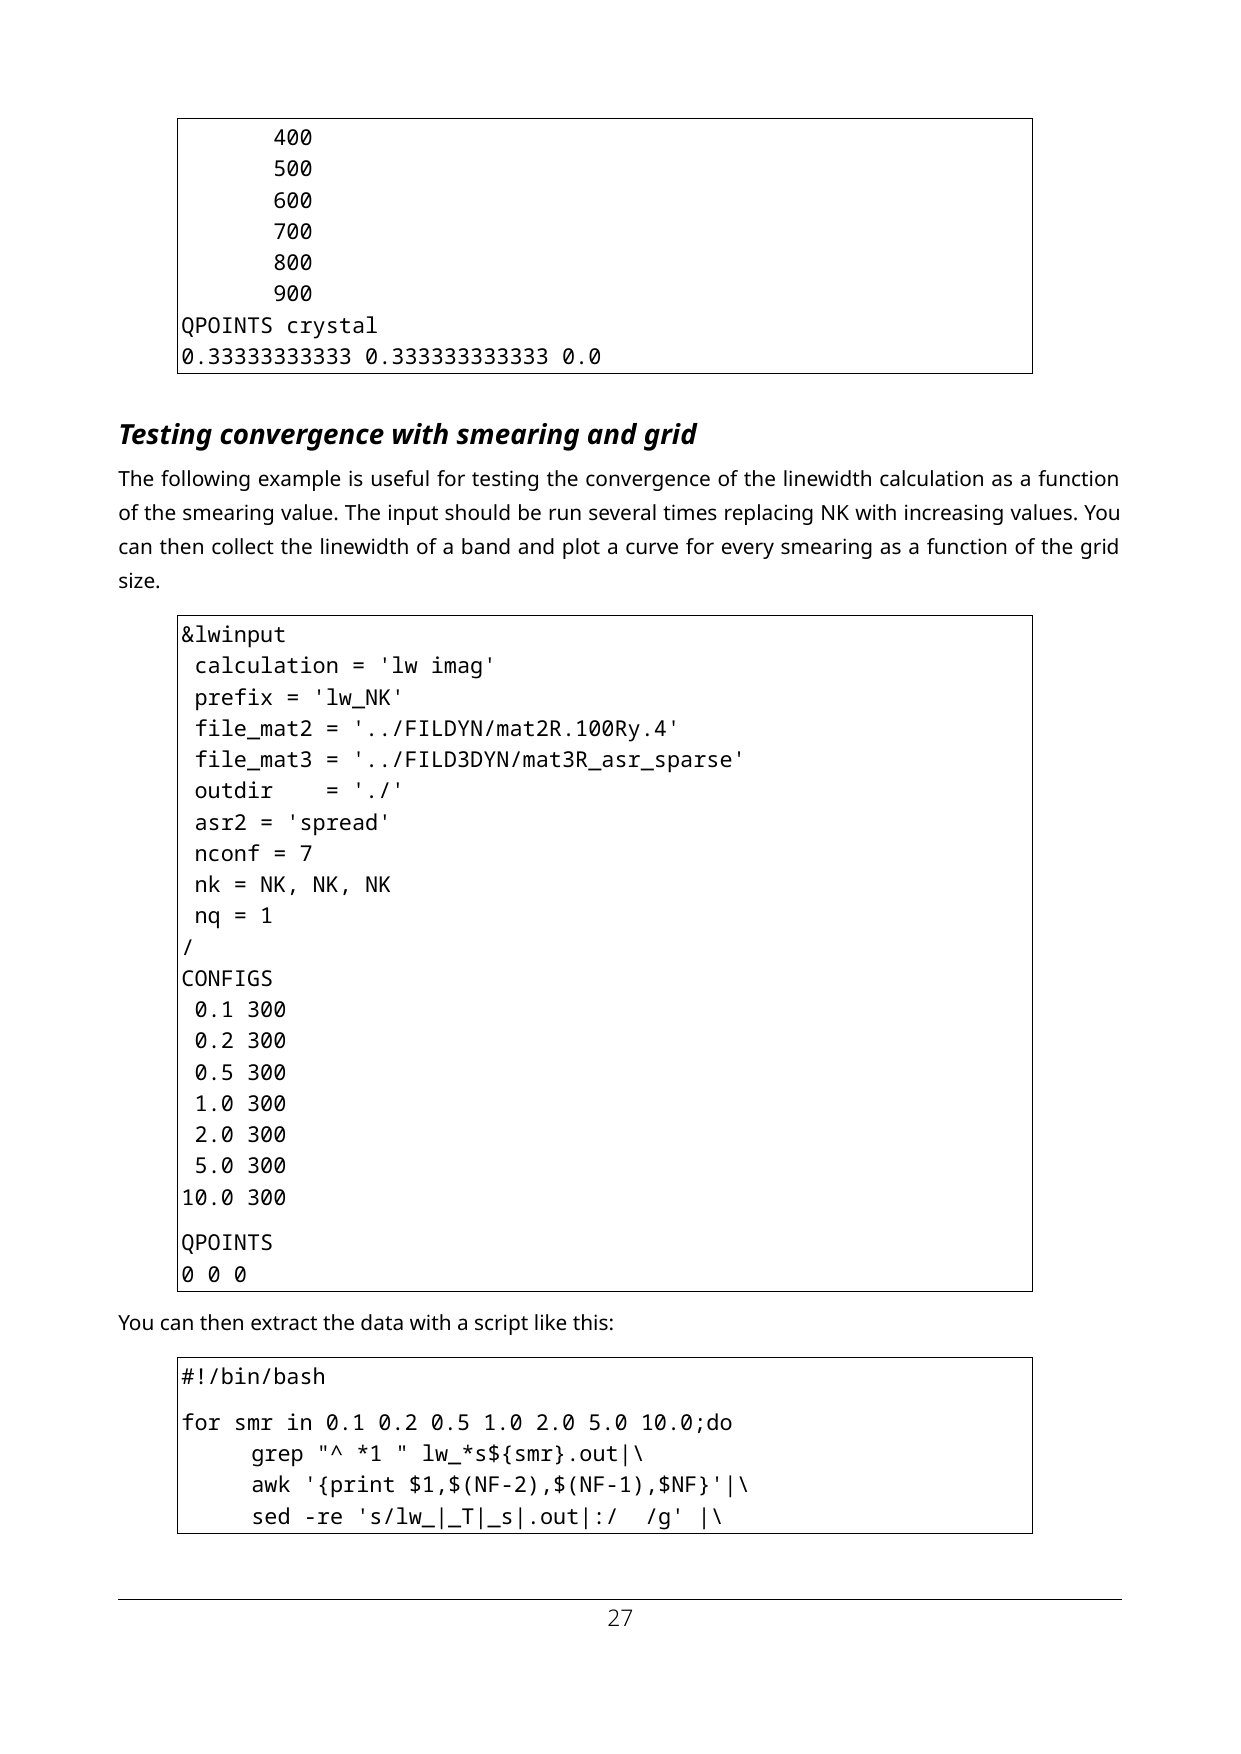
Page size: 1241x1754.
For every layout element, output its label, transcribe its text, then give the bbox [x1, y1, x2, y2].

text QPOINTS 0 0 0 [178, 1223, 1032, 1291]
text #!/bin/bash [178, 1358, 1032, 1391]
text The following example is useful for testing the convergence of the linewidth calculation as a function of the smearing value. The input should be run several times replacing NK with increasing values. You can then collect the linewidth of a band and plot a curve for every smearing as a function of the grid size. [118, 464, 1122, 595]
text for smr in 0.1 0.2 0.5 1.0 2.0 5.0 10.0;do grep "^ *1 " lw_*s${smr}.out|\ awk '{print $1,$(NF-2),$(NF-1),$NF}'|\ sed -re 's/lw_|_T|_s|.out|:/ /g' |\ [178, 1403, 1032, 1533]
subtitle Testing convergence with smearing and grid [118, 414, 1122, 452]
text 400 500 600 700 800 900 QPOINTS crystal 0.33333333333 0.333333333333 0.0 [178, 119, 1032, 373]
text You can then extract the data with a script like this: [118, 1308, 1122, 1337]
text &lwinput calculation = 'lw imag' prefix = 'lw_NK' file_mat2 = '../FILDYN/mat2R.100Ry.4' file_mat3 = '../FILD3DYN/mat3R_asr_sparse' outdir = './' asr2 = 'spread' nconf = 7 nk = NK, NK, NK nq = 1 / CONFIGS 0.1 300 0.2 300 0.5 300 1.0 300 2.0 300 5.0 300 10.0 300 [178, 616, 1032, 1211]
